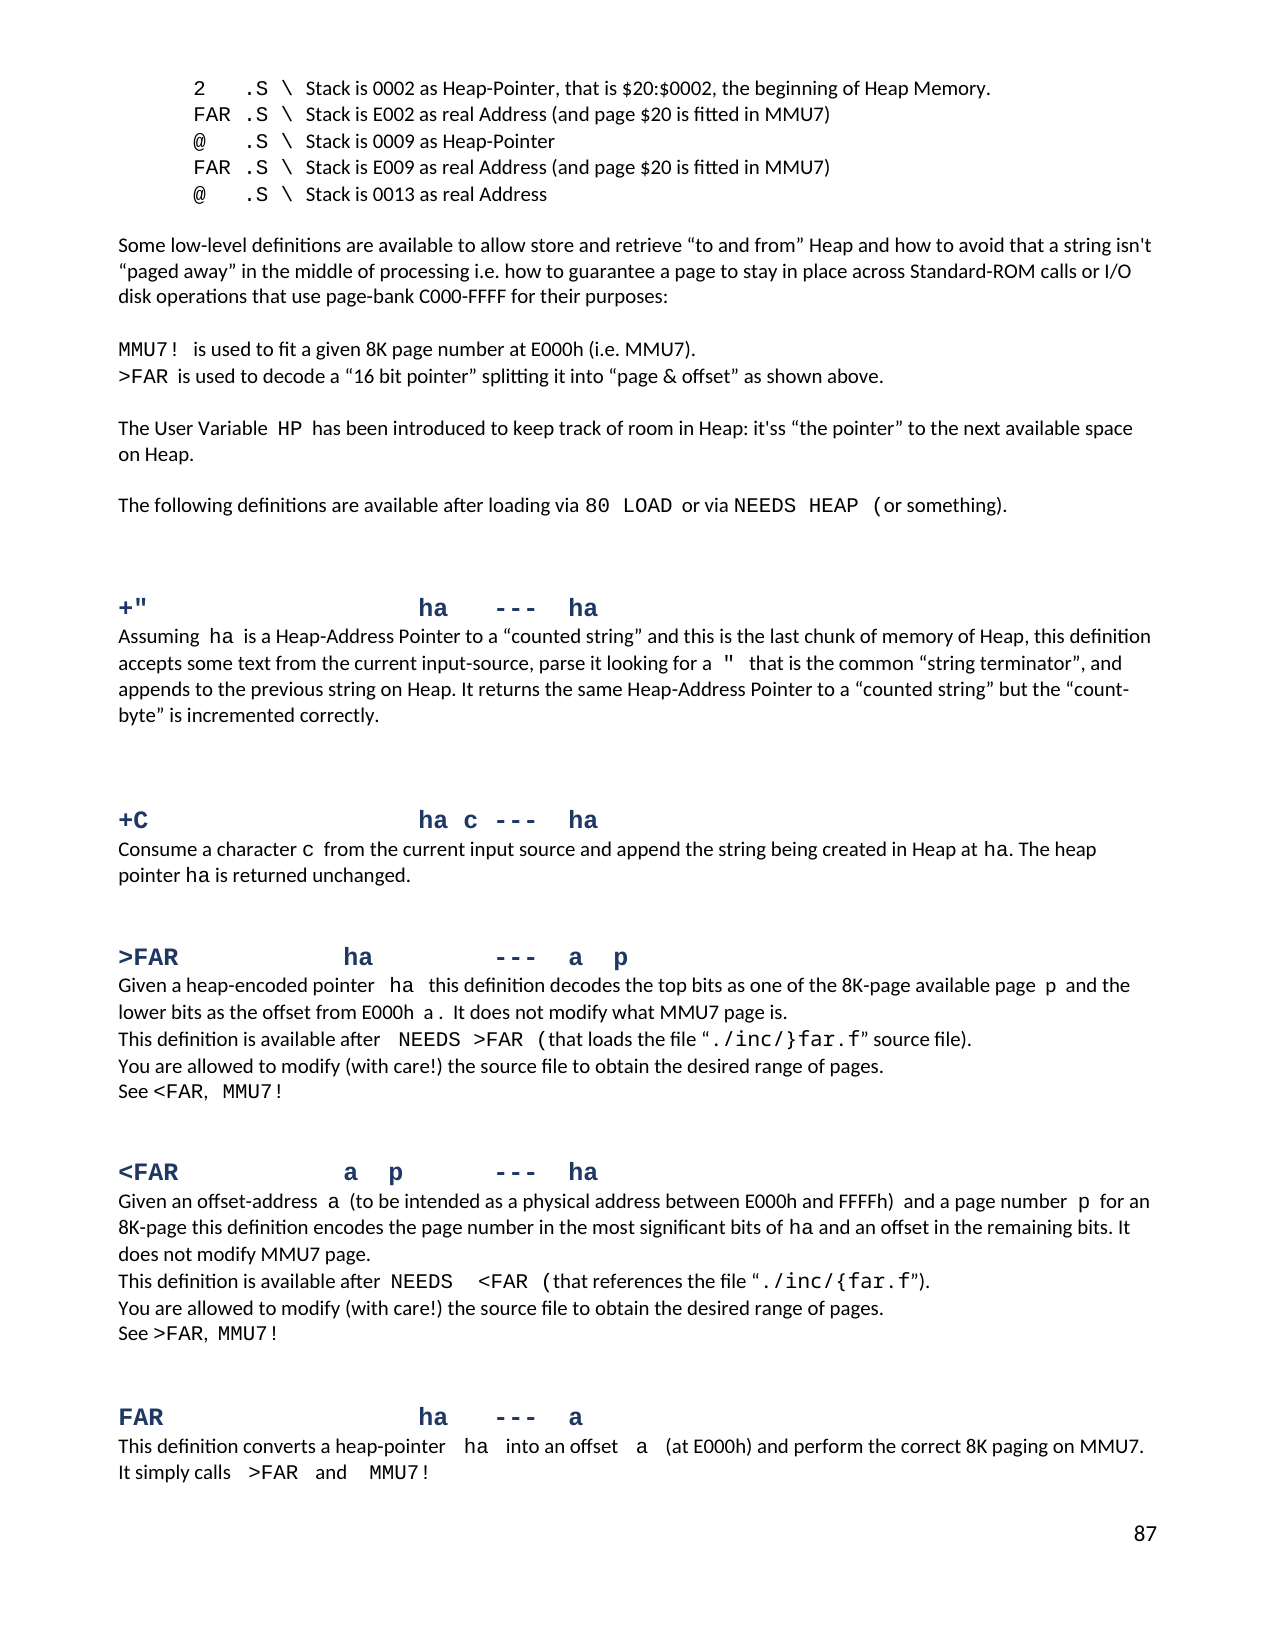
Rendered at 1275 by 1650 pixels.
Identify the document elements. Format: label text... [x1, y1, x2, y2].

text The following definitions are available after loading via 80 LOAD or via NEEDS HEAP (or something). [118, 492, 1157, 547]
text Given an offset-address a (to be intended as a physical address between E000h and FFFFh) and a page number p for an 8K-page this definition encodes the page number in the most significant bits of ha and an offset in the remaining bits. It does not modify MMU7 page. [118, 1188, 1157, 1266]
subtitle >FAR ha --- a p [118, 944, 1157, 972]
text @ .S \ Stack is 0013 as real Address [118, 181, 1157, 207]
text You are allowed to modify (with care!) the source file to obtain the desired range of pages. [118, 1053, 1157, 1078]
text @ .S \ Stack is 0009 as Heap-Pointer [118, 128, 1157, 154]
text This definition converts a heap-pointer ha into an offset a (at E000h) and perform the correct 8K paging on MMU7. It simply calls >FAR and MMU7! [118, 1433, 1157, 1486]
text MMU7! is used to fit a given 8K page number at E000h (i.e. MMU7). >FAR is used to decode a “16 bit pointer” splitting it into “page & offset” as shown above. [118, 334, 1157, 389]
text Assuming ha is a Heap-Address Pointer to a “counted string” and this is the last chunk of memory of Heap, this definition accepts some text from the current input-source, parse it looking for a " that is the common “string terminator”, and appends to the previous string on Heap. It returns the same Heap-Address Pointer to a “counted string” but the “count-byte” is incremented correctly. [118, 624, 1157, 727]
text Given a heap-encoded pointer ha this definition decodes the top bits as one of the 8K-page available page p and the lower bits as the offset from E000h a . It does not modify what MMU7 page is. [118, 972, 1157, 1024]
text Some low-level definitions are available to allow store and retrieve “to and from” Heap and how to avoid that a string isn't “paged away” in the middle of processing i.e. how to guarantee a page to stay in place across Standard-ROM calls or I/O disk operations that use page-bank C000-FFFF for their purposes: [118, 233, 1157, 309]
text FAR .S \ Stack is E009 as real Address (and page $20 is fitted in MMU7) [118, 154, 1157, 181]
text Consume a character c from the current input source and append the string being created in Heap at ha. The heap pointer ha is returned unchanged. [118, 836, 1157, 889]
subtitle +" ha --- ha [118, 595, 1157, 624]
subtitle +C ha c --- ha [118, 808, 1157, 836]
text This definition is available after NEEDS <FAR (that references the file “./inc/{far.f”). [118, 1266, 1157, 1295]
text See <FAR, MMU7! [118, 1078, 1157, 1105]
text See >FAR, MMU7! [118, 1320, 1157, 1347]
text This definition is available after NEEDS >FAR (that loads the file “./inc/}far.f” source file). [118, 1024, 1157, 1053]
text FAR .S \ Stack is E002 as real Address (and page $20 is fitted in MMU7) [118, 101, 1157, 128]
text 2 .S \ Stack is 0002 as Heap-Pointer, that is $20:$0002, the beginning of Heap Memory. [118, 75, 1157, 101]
text You are allowed to modify (with care!) the source file to obtain the desired range of pages. [118, 1295, 1157, 1320]
subtitle <FAR a p --- ha [118, 1160, 1157, 1188]
subtitle FAR ha --- a [118, 1404, 1157, 1433]
text The User Variable HP has been introduced to keep track of room in Heap: it'ss “the pointer” to the next available space on Heap. [118, 415, 1157, 467]
